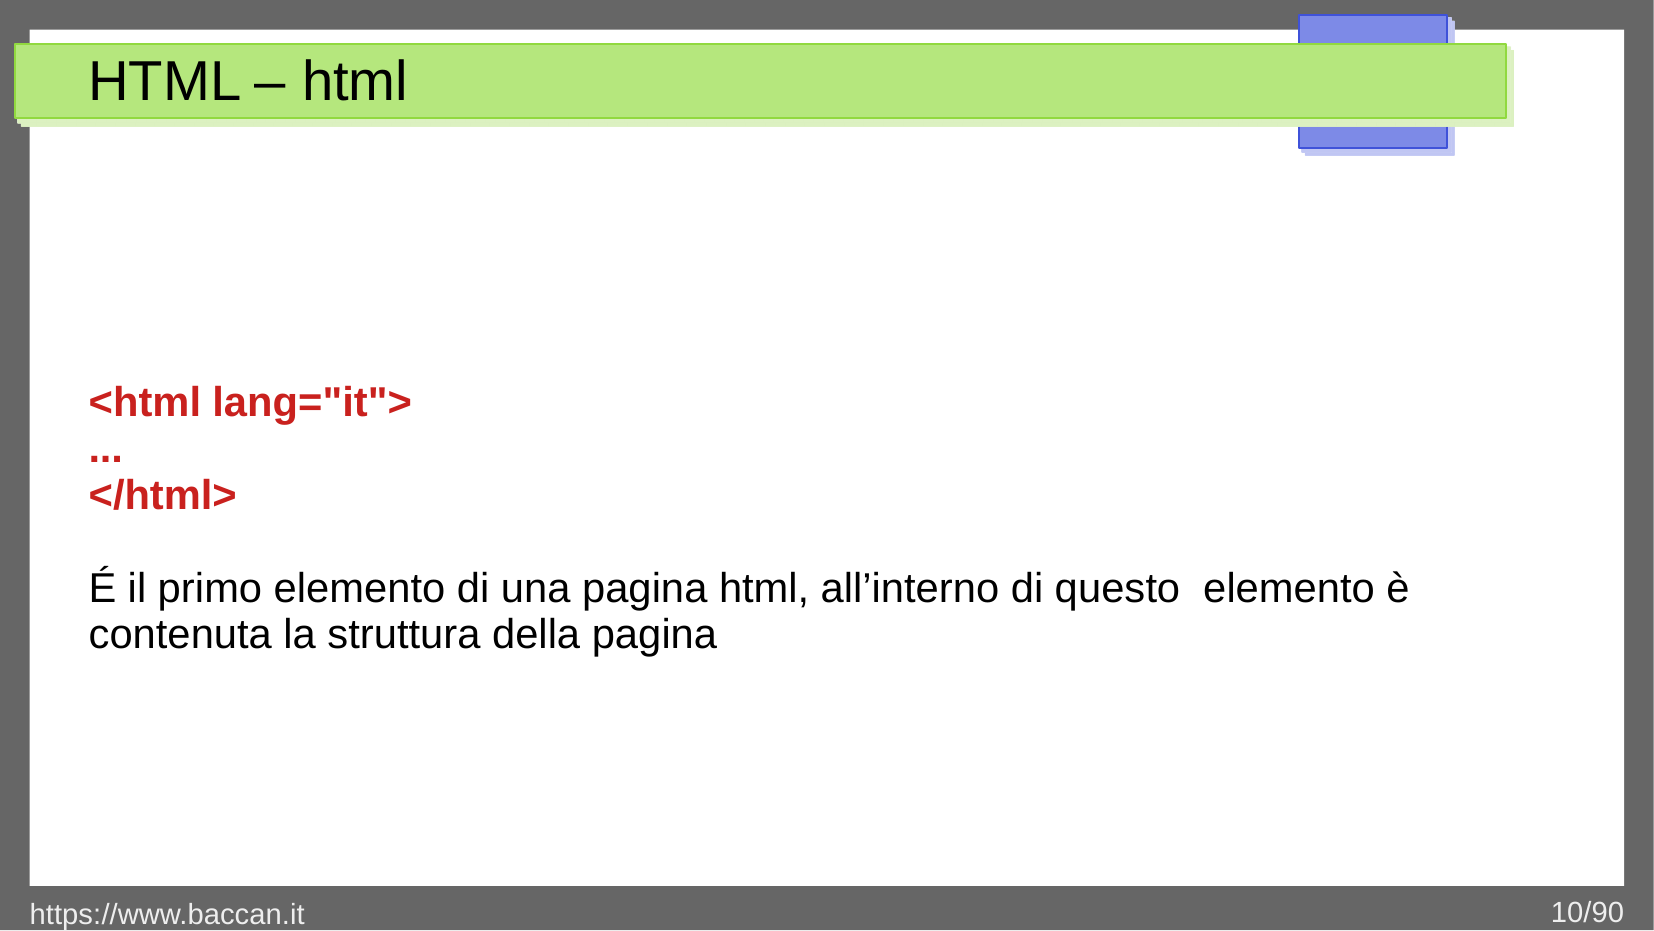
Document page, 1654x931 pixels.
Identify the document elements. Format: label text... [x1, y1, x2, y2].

title HTML – html [88, 44, 1506, 119]
text_box <html lang="it"> ... </html> É il primo elemento di una pagina html, all’interno di questo elemento è contenuta la struttura della pagina [88, 169, 1565, 821]
